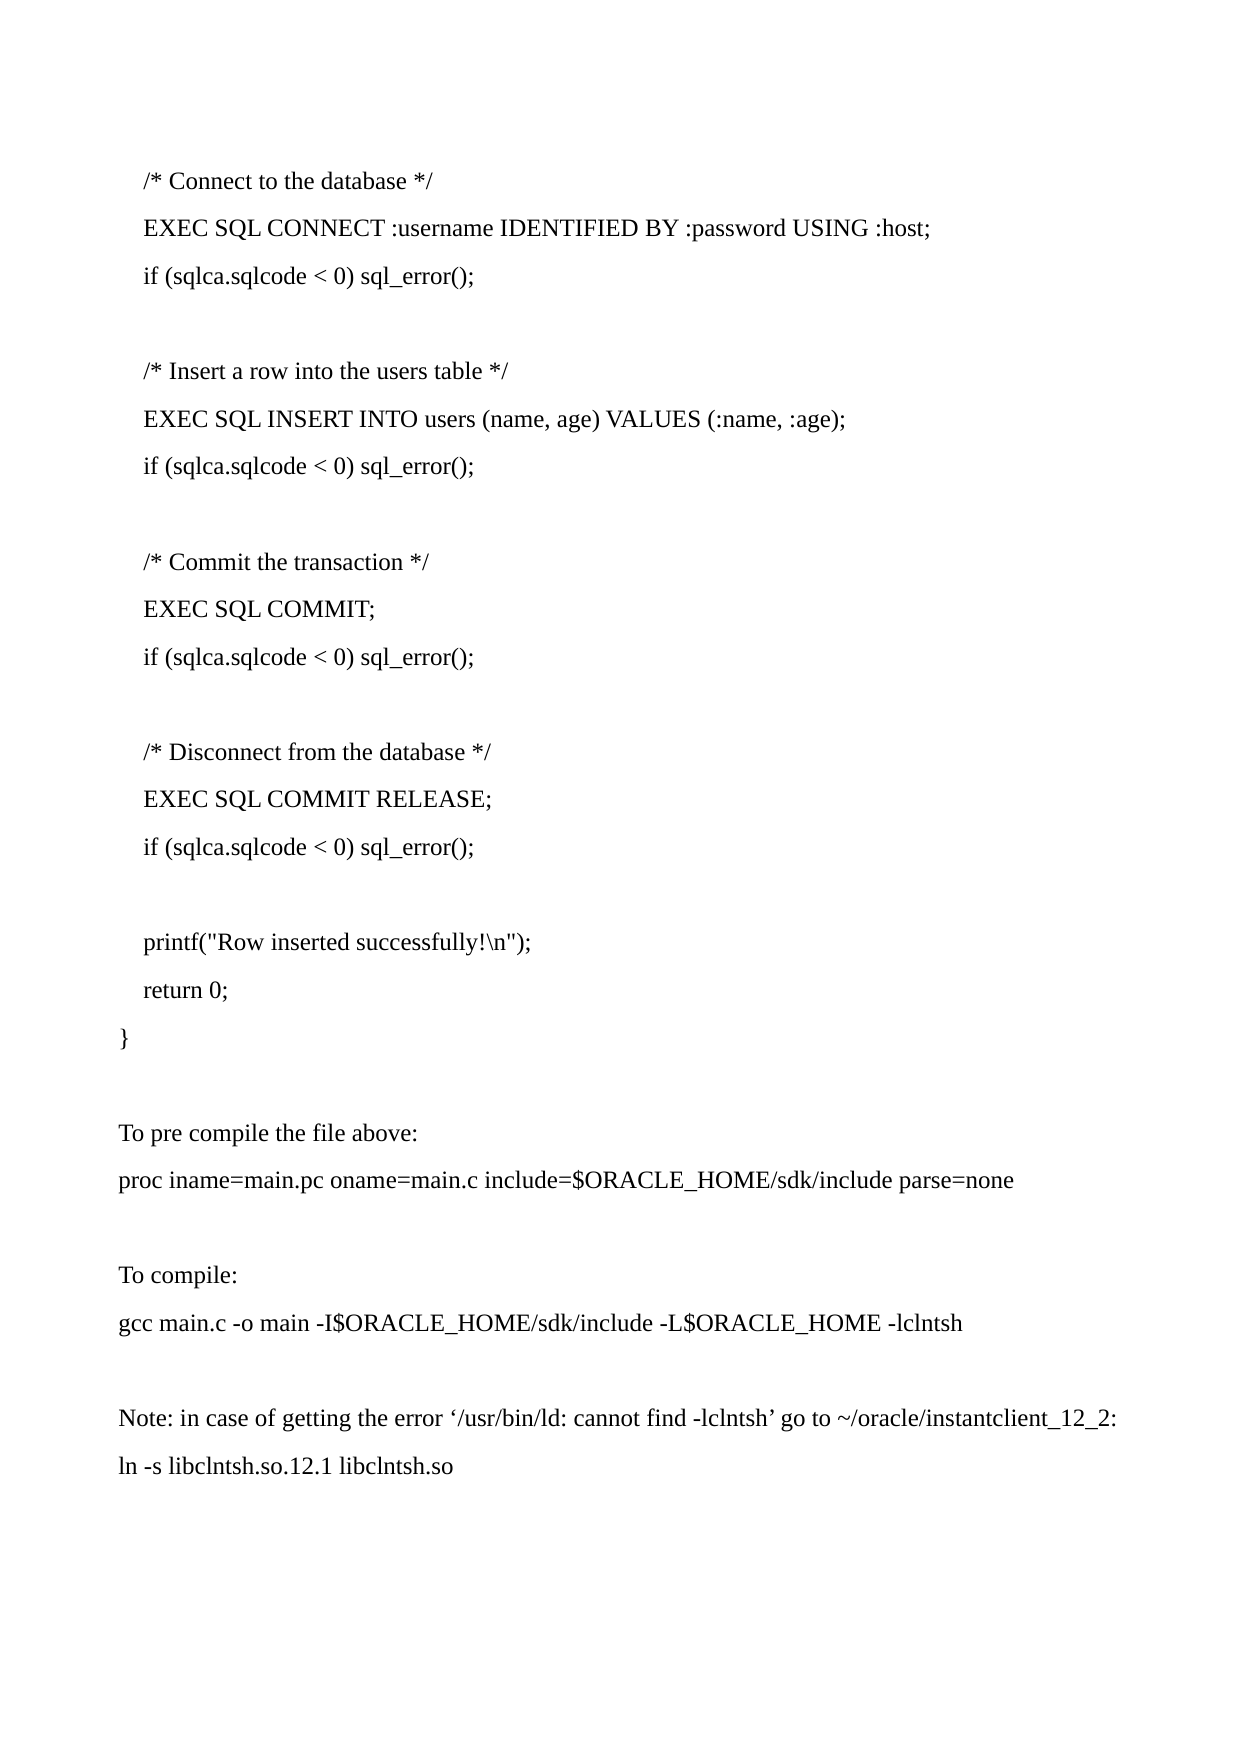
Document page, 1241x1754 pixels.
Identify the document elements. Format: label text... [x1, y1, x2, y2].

text EXEC SQL COMMIT; [118, 594, 1122, 623]
text To pre compile the file above: [118, 1118, 1122, 1147]
text if (sqlca.sqlcode < 0) sql_error(); [118, 642, 1122, 671]
text } [118, 1023, 1122, 1051]
text Note: in case of getting the error ‘/usr/bin/ld: cannot find -lclntsh’ go to ~/oracle/instantclient_12_2: [118, 1403, 1122, 1432]
text To compile: [118, 1261, 1122, 1289]
text /* Disconnect from the database */ [118, 737, 1122, 766]
text if (sqlca.sqlcode < 0) sql_error(); [118, 832, 1122, 861]
text EXEC SQL CONNECT :username IDENTIFIED BY :password USING :host; [118, 213, 1122, 242]
text /* Commit the transaction */ [118, 547, 1122, 575]
text /* Insert a row into the users table */ [118, 356, 1122, 385]
text gcc main.c -o main -I$ORACLE_HOME/sdk/include -L$ORACLE_HOME -lclntsh [118, 1308, 1122, 1337]
text EXEC SQL INSERT INTO users (name, age) VALUES (:name, :age); [118, 404, 1122, 432]
text printf("Row inserted successfully!\n"); [118, 927, 1122, 956]
text if (sqlca.sqlcode < 0) sql_error(); [118, 451, 1122, 480]
text if (sqlca.sqlcode < 0) sql_error(); [118, 261, 1122, 290]
text EXEC SQL COMMIT RELEASE; [118, 784, 1122, 813]
text return 0; [118, 975, 1122, 1004]
text proc iname=main.pc oname=main.c include=$ORACLE_HOME/sdk/include parse=none [118, 1165, 1122, 1194]
text /* Connect to the database */ [118, 166, 1122, 194]
text ln -s libclntsh.so.12.1 libclntsh.so [118, 1451, 1122, 1480]
